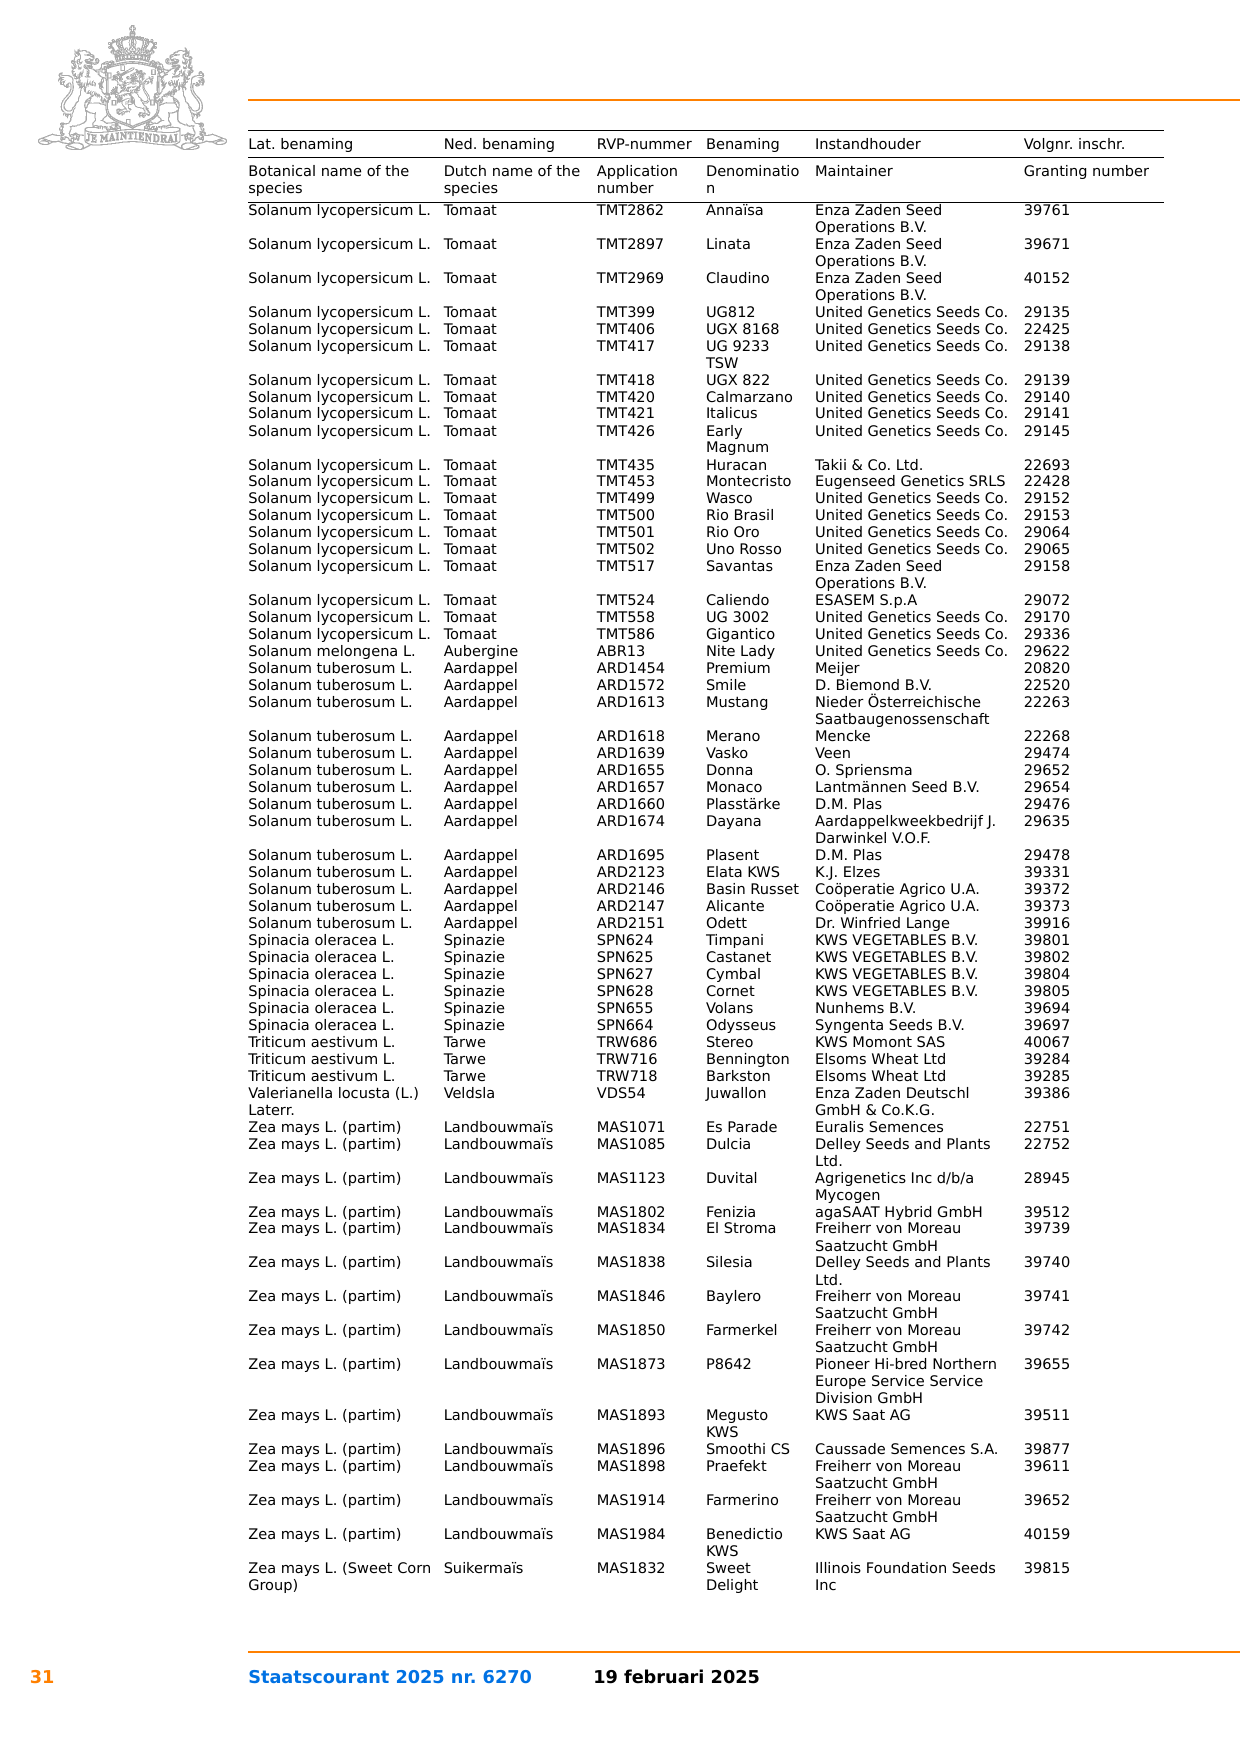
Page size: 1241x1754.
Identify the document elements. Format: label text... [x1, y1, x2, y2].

table_cell Tarwe [438, 1051, 591, 1068]
table_cell United Genetics Seeds Co. [809, 405, 1018, 422]
table_cell UGX 822 [700, 371, 809, 388]
table_cell 29153 [1018, 507, 1163, 524]
table_cell TMT406 [591, 321, 700, 337]
table_cell 39694 [1018, 1000, 1163, 1017]
table_cell Solanum tuberosum L. [248, 915, 438, 932]
table_cell MAS1802 [591, 1204, 700, 1220]
table_cell Delley Seeds and Plants Ltd. [809, 1136, 1018, 1169]
table_cell United Genetics Seeds Co. [809, 389, 1018, 405]
table_cell Euralis Semences [809, 1119, 1018, 1136]
table_cell Solanum lycopersicum L. [248, 236, 438, 269]
table_cell Premium [700, 660, 809, 677]
table_cell ARD1613 [591, 694, 700, 728]
table_cell Solanum lycopersicum L. [248, 609, 438, 626]
table_cell Valerianella locusta (L.) Laterr. [248, 1085, 438, 1118]
table_cell Delley Seeds and Plants Ltd. [809, 1254, 1018, 1288]
table_cell Baylero [700, 1288, 809, 1322]
table_cell 39877 [1018, 1441, 1163, 1458]
table_cell Bennington [700, 1051, 809, 1068]
table_header Ned. benaming [438, 131, 591, 157]
table_cell KWS VEGETABLES B.V. [809, 966, 1018, 983]
table_cell United Genetics Seeds Co. [809, 423, 1018, 456]
table_cell Solanum tuberosum L. [248, 881, 438, 898]
table_cell UG812 [700, 304, 809, 321]
table_cell Dr. Winfried Lange [809, 915, 1018, 932]
table_cell 39671 [1018, 236, 1163, 269]
table_cell United Genetics Seeds Co. [809, 609, 1018, 626]
table_cell 22428 [1018, 473, 1163, 490]
table_cell 29622 [1018, 643, 1163, 660]
table_cell Solanum tuberosum L. [248, 728, 438, 745]
table_cell KWS Saat AG [809, 1526, 1018, 1560]
table_cell Timpani [700, 932, 809, 949]
table_cell Meijer [809, 660, 1018, 677]
table_cell TMT2897 [591, 236, 700, 269]
table_cell Aardappel [438, 660, 591, 677]
table_cell ARD1660 [591, 796, 700, 813]
table_cell Solanum tuberosum L. [248, 813, 438, 847]
table_cell 39739 [1018, 1220, 1163, 1254]
table_cell Spinazie [438, 932, 591, 949]
table_cell Basin Russet [700, 881, 809, 898]
table_cell agaSAAT Hybrid GmbH [809, 1204, 1018, 1220]
table_cell Landbouwmaïs [438, 1119, 591, 1136]
table_cell 40067 [1018, 1034, 1163, 1051]
table_cell ARD2151 [591, 915, 700, 932]
table_cell 40152 [1018, 270, 1163, 303]
table_header RVP-nummer [591, 131, 700, 157]
table_cell 39284 [1018, 1051, 1163, 1068]
table_cell Early Magnum [700, 423, 809, 456]
table_cell Coöperatie Agrico U.A. [809, 898, 1018, 915]
table_cell Tomaat [438, 541, 591, 558]
table_cell MAS1850 [591, 1322, 700, 1356]
table_cell Aardappel [438, 864, 591, 881]
table_cell TMT524 [591, 592, 700, 609]
table_cell Zea mays L. (partim) [248, 1441, 438, 1458]
table_cell Aardappel [438, 898, 591, 915]
table_cell Tomaat [438, 507, 591, 524]
table_cell TMT500 [591, 507, 700, 524]
table_header Lat. benaming [248, 131, 438, 157]
table_cell 29152 [1018, 490, 1163, 507]
table_cell Farmerkel [700, 1322, 809, 1356]
table_cell Zea mays L. (partim) [248, 1254, 438, 1288]
table_cell 29652 [1018, 762, 1163, 779]
table_cell MAS1832 [591, 1560, 700, 1594]
table_cell Spinacia oleracea L. [248, 966, 438, 983]
table_cell ARD1618 [591, 728, 700, 745]
table_cell TMT421 [591, 405, 700, 422]
table_cell Zea mays L. (partim) [248, 1119, 438, 1136]
table_cell Agrigenetics Inc d/b/a Mycogen [809, 1170, 1018, 1203]
table_cell 29135 [1018, 304, 1163, 321]
table_cell TRW716 [591, 1051, 700, 1068]
picture [38, 25, 227, 150]
table_cell Aardappel [438, 762, 591, 779]
table_cell Aardappel [438, 881, 591, 898]
table_cell Spinazie [438, 1017, 591, 1034]
table_cell Barkston [700, 1068, 809, 1084]
table_cell Juwallon [700, 1085, 809, 1118]
table_cell TMT399 [591, 304, 700, 321]
table_cell TMT418 [591, 371, 700, 388]
table_cell Aardappel [438, 847, 591, 864]
table_cell TMT517 [591, 558, 700, 592]
table_cell 39611 [1018, 1458, 1163, 1492]
table_cell TMT2862 [591, 203, 700, 236]
table_cell United Genetics Seeds Co. [809, 490, 1018, 507]
table_cell United Genetics Seeds Co. [809, 507, 1018, 524]
table_cell ESASEM S.p.A [809, 592, 1018, 609]
table_cell MAS1914 [591, 1492, 700, 1526]
table_cell Odett [700, 915, 809, 932]
table_cell SPN655 [591, 1000, 700, 1017]
table_cell Zea mays L. (partim) [248, 1322, 438, 1356]
table_cell TMT2969 [591, 270, 700, 303]
table_cell 39741 [1018, 1288, 1163, 1322]
table_cell Solanum lycopersicum L. [248, 456, 438, 473]
table_cell Solanum tuberosum L. [248, 796, 438, 813]
table_cell 39697 [1018, 1017, 1163, 1034]
table_cell D.M. Plas [809, 796, 1018, 813]
table_cell TMT586 [591, 626, 700, 643]
table_cell Es Parade [700, 1119, 809, 1136]
table_cell Tomaat [438, 456, 591, 473]
table_cell Landbouwmaïs [438, 1322, 591, 1356]
table_cell TMT502 [591, 541, 700, 558]
table_cell Landbouwmaïs [438, 1204, 591, 1220]
table_cell Zea mays L. (partim) [248, 1136, 438, 1169]
table_cell Caussade Semences S.A. [809, 1441, 1018, 1458]
table_cell Spinazie [438, 1000, 591, 1017]
table_cell El Stroma [700, 1220, 809, 1254]
table_cell Plasent [700, 847, 809, 864]
table_cell Landbouwmaïs [438, 1136, 591, 1169]
table_cell Smoothi CS [700, 1441, 809, 1458]
table_cell ARD1655 [591, 762, 700, 779]
table_cell 39652 [1018, 1492, 1163, 1526]
table_cell 39285 [1018, 1068, 1163, 1084]
table_cell TMT420 [591, 389, 700, 405]
table_cell Wasco [700, 490, 809, 507]
table_cell Duvital [700, 1170, 809, 1203]
table_cell Rio Oro [700, 524, 809, 541]
table_cell Tomaat [438, 371, 591, 388]
table_cell Spinacia oleracea L. [248, 1017, 438, 1034]
table_cell Landbouwmaïs [438, 1458, 591, 1492]
table_cell Veen [809, 745, 1018, 762]
table_cell Landbouwmaïs [438, 1407, 591, 1441]
table_cell Illinois Foundation Seeds Inc [809, 1560, 1018, 1594]
table_cell Solanum tuberosum L. [248, 762, 438, 779]
table_cell Freiherr von Moreau Saatzucht GmbH [809, 1220, 1018, 1254]
table_cell KWS VEGETABLES B.V. [809, 932, 1018, 949]
table_cell Freiherr von Moreau Saatzucht GmbH [809, 1322, 1018, 1356]
table_cell Triticum aestivum L. [248, 1068, 438, 1084]
table_cell ARD1695 [591, 847, 700, 864]
table_cell Alicante [700, 898, 809, 915]
table_cell Dayana [700, 813, 809, 847]
table_cell Tomaat [438, 389, 591, 405]
table_cell Landbouwmaïs [438, 1441, 591, 1458]
table_cell SPN628 [591, 983, 700, 1000]
table_cell Application number [591, 158, 700, 202]
table_cell Benedictio KWS [700, 1526, 809, 1560]
table_cell TMT453 [591, 473, 700, 490]
table_cell Zea mays L. (partim) [248, 1288, 438, 1322]
table_cell Dulcia [700, 1136, 809, 1169]
table_cell 22268 [1018, 728, 1163, 745]
table_cell Tomaat [438, 304, 591, 321]
table_cell Eugenseed Genetics SRLS [809, 473, 1018, 490]
table_cell 29072 [1018, 592, 1163, 609]
table_cell Zea mays L. (partim) [248, 1356, 438, 1407]
table_cell 39331 [1018, 864, 1163, 881]
table_cell Mustang [700, 694, 809, 728]
table_cell Tomaat [438, 473, 591, 490]
table_cell ARD2146 [591, 881, 700, 898]
table_cell 29654 [1018, 779, 1163, 796]
table_cell KWS VEGETABLES B.V. [809, 949, 1018, 966]
table_cell Spinazie [438, 966, 591, 983]
table_cell Enza Zaden Seed Operations B.V. [809, 236, 1018, 269]
table_cell 29065 [1018, 541, 1163, 558]
table_cell Sweet Delight [700, 1560, 809, 1594]
table_cell Veldsla [438, 1085, 591, 1118]
table_cell K.J. Elzes [809, 864, 1018, 881]
table_cell Suikermaïs [438, 1560, 591, 1594]
table_cell Solanum lycopersicum L. [248, 541, 438, 558]
table_cell Tomaat [438, 236, 591, 269]
table_cell 39386 [1018, 1085, 1163, 1118]
table_cell Solanum tuberosum L. [248, 898, 438, 915]
table_cell 22263 [1018, 694, 1163, 728]
table_cell Tomaat [438, 203, 591, 236]
table_cell Silesia [700, 1254, 809, 1288]
table_cell Coöperatie Agrico U.A. [809, 881, 1018, 898]
table_cell TMT558 [591, 609, 700, 626]
table_cell 39815 [1018, 1560, 1163, 1594]
table_cell Aardappel [438, 796, 591, 813]
table_cell Syngenta Seeds B.V. [809, 1017, 1018, 1034]
table_cell Huracan [700, 456, 809, 473]
table_cell Vasko [700, 745, 809, 762]
table_cell Enza Zaden Seed Operations B.V. [809, 270, 1018, 303]
table_cell Freiherr von Moreau Saatzucht GmbH [809, 1458, 1018, 1492]
table_cell 39372 [1018, 881, 1163, 898]
table_cell Solanum lycopersicum L. [248, 405, 438, 422]
table_cell Megusto KWS [700, 1407, 809, 1441]
table_cell 29158 [1018, 558, 1163, 592]
table_cell Landbouwmaïs [438, 1356, 591, 1407]
table_cell Elsoms Wheat Ltd [809, 1051, 1018, 1068]
table_cell 40159 [1018, 1526, 1163, 1560]
table_cell Solanum tuberosum L. [248, 677, 438, 694]
table_cell Italicus [700, 405, 809, 422]
table_cell Zea mays L. (partim) [248, 1458, 438, 1492]
table_cell VDS54 [591, 1085, 700, 1118]
table_cell MAS1896 [591, 1441, 700, 1458]
table_cell Dutch name of the species [438, 158, 591, 202]
table_cell Solanum tuberosum L. [248, 864, 438, 881]
table_cell SPN627 [591, 966, 700, 983]
table_cell Solanum tuberosum L. [248, 779, 438, 796]
table_cell Tomaat [438, 338, 591, 371]
table_cell Nunhems B.V. [809, 1000, 1018, 1017]
table_header Volgnr. inschr. [1018, 131, 1163, 157]
table_cell 39804 [1018, 966, 1163, 983]
table_cell Spinacia oleracea L. [248, 983, 438, 1000]
table_cell MAS1893 [591, 1407, 700, 1441]
table_cell 22425 [1018, 321, 1163, 337]
table_cell Solanum lycopersicum L. [248, 321, 438, 337]
table_cell Solanum lycopersicum L. [248, 490, 438, 507]
table_cell Solanum lycopersicum L. [248, 473, 438, 490]
table_cell Solanum tuberosum L. [248, 745, 438, 762]
table_cell MAS1838 [591, 1254, 700, 1288]
table_cell 39655 [1018, 1356, 1163, 1407]
table_cell Aardappelkweekbedrijf J. Darwinkel V.O.F. [809, 813, 1018, 847]
table_cell Zea mays L. (Sweet Corn Group) [248, 1560, 438, 1594]
table_cell 29141 [1018, 405, 1163, 422]
table_cell Tarwe [438, 1034, 591, 1051]
table_header Instandhouder [809, 131, 1018, 157]
table_cell Granting number [1018, 158, 1163, 202]
table_cell MAS1085 [591, 1136, 700, 1169]
table_cell Tomaat [438, 558, 591, 592]
table_cell O. Spriensma [809, 762, 1018, 779]
table_cell Tomaat [438, 405, 591, 422]
table_cell 39740 [1018, 1254, 1163, 1288]
table_cell MAS1834 [591, 1220, 700, 1254]
table_cell Solanum lycopersicum L. [248, 371, 438, 388]
table_cell ARD1572 [591, 677, 700, 694]
table_cell Gigantico [700, 626, 809, 643]
table_cell Aardappel [438, 745, 591, 762]
table_cell Nite Lady [700, 643, 809, 660]
table_cell Zea mays L. (partim) [248, 1220, 438, 1254]
table_cell Enza Zaden Seed Operations B.V. [809, 558, 1018, 592]
table_cell Solanum lycopersicum L. [248, 270, 438, 303]
table_cell 29170 [1018, 609, 1163, 626]
table_cell Solanum lycopersicum L. [248, 389, 438, 405]
table_cell Odysseus [700, 1017, 809, 1034]
table_cell 39805 [1018, 983, 1163, 1000]
table_cell Landbouwmaïs [438, 1492, 591, 1526]
table_cell Calmarzano [700, 389, 809, 405]
table_cell Tomaat [438, 423, 591, 456]
table_cell Solanum lycopersicum L. [248, 423, 438, 456]
table_cell Solanum lycopersicum L. [248, 592, 438, 609]
table_cell Smile [700, 677, 809, 694]
table_cell 29064 [1018, 524, 1163, 541]
table_cell 29478 [1018, 847, 1163, 864]
table_cell Solanum tuberosum L. [248, 660, 438, 677]
table_cell Linata [700, 236, 809, 269]
table_cell MAS1898 [591, 1458, 700, 1492]
table_cell 39511 [1018, 1407, 1163, 1441]
table_cell Solanum tuberosum L. [248, 694, 438, 728]
table_cell Aardappel [438, 915, 591, 932]
table_cell Zea mays L. (partim) [248, 1407, 438, 1441]
table_cell Freiherr von Moreau Saatzucht GmbH [809, 1492, 1018, 1526]
table_cell Aubergine [438, 643, 591, 660]
table_cell Aardappel [438, 694, 591, 728]
table_cell Praefekt [700, 1458, 809, 1492]
table_cell 29336 [1018, 626, 1163, 643]
table_cell Donna [700, 762, 809, 779]
table_cell MAS1873 [591, 1356, 700, 1407]
table_cell United Genetics Seeds Co. [809, 541, 1018, 558]
table_cell Fenizia [700, 1204, 809, 1220]
table_cell Denomination [700, 158, 809, 202]
table_cell Landbouwmaïs [438, 1526, 591, 1560]
table_cell MAS1123 [591, 1170, 700, 1203]
table_cell Stereo [700, 1034, 809, 1051]
table_cell 29145 [1018, 423, 1163, 456]
table_cell KWS VEGETABLES B.V. [809, 983, 1018, 1000]
table_cell Solanum lycopersicum L. [248, 558, 438, 592]
table_cell Zea mays L. (partim) [248, 1204, 438, 1220]
table_cell Solanum lycopersicum L. [248, 304, 438, 321]
table_cell Montecristo [700, 473, 809, 490]
table_cell 22520 [1018, 677, 1163, 694]
table_cell 39802 [1018, 949, 1163, 966]
table_cell MAS1071 [591, 1119, 700, 1136]
table_cell 39761 [1018, 203, 1163, 236]
table_cell 22693 [1018, 456, 1163, 473]
table_cell ARD2123 [591, 864, 700, 881]
table_cell ARD1639 [591, 745, 700, 762]
table_cell United Genetics Seeds Co. [809, 524, 1018, 541]
table_cell Nieder Österreichische Saatbaugenossenschaft [809, 694, 1018, 728]
table_cell 39373 [1018, 898, 1163, 915]
table_cell TRW686 [591, 1034, 700, 1051]
table_cell TMT426 [591, 423, 700, 456]
table_cell Aardappel [438, 728, 591, 745]
table_cell ABR13 [591, 643, 700, 660]
table_cell Claudino [700, 270, 809, 303]
table_cell United Genetics Seeds Co. [809, 371, 1018, 388]
table_cell TMT435 [591, 456, 700, 473]
table_cell Tomaat [438, 592, 591, 609]
table_cell Solanum lycopersicum L. [248, 626, 438, 643]
table_cell Tomaat [438, 321, 591, 337]
table_cell 39916 [1018, 915, 1163, 932]
table_cell MAS1846 [591, 1288, 700, 1322]
table_cell United Genetics Seeds Co. [809, 321, 1018, 337]
table_cell 22752 [1018, 1136, 1163, 1169]
table_cell KWS Saat AG [809, 1407, 1018, 1441]
table_cell MAS1984 [591, 1526, 700, 1560]
table_cell Maintainer [809, 158, 1018, 202]
table_cell Spinacia oleracea L. [248, 949, 438, 966]
table_cell Botanical name of the species [248, 158, 438, 202]
table_cell UG 3002 [700, 609, 809, 626]
table_cell Freiherr von Moreau Saatzucht GmbH [809, 1288, 1018, 1322]
table_cell Landbouwmaïs [438, 1288, 591, 1322]
table_cell United Genetics Seeds Co. [809, 626, 1018, 643]
table_cell TRW718 [591, 1068, 700, 1084]
table_cell Farmerino [700, 1492, 809, 1526]
table_cell 39512 [1018, 1204, 1163, 1220]
table_cell ARD1657 [591, 779, 700, 796]
table_cell 22751 [1018, 1119, 1163, 1136]
table_cell Takii & Co. Ltd. [809, 456, 1018, 473]
table_cell Pioneer Hi-bred Northern Europe Service Service Division GmbH [809, 1356, 1018, 1407]
table_cell 29635 [1018, 813, 1163, 847]
table_cell Castanet [700, 949, 809, 966]
table_cell Solanum lycopersicum L. [248, 524, 438, 541]
table_cell 29140 [1018, 389, 1163, 405]
table_cell United Genetics Seeds Co. [809, 304, 1018, 321]
table_cell Solanum lycopersicum L. [248, 338, 438, 371]
table_cell 29476 [1018, 796, 1163, 813]
table_cell Tomaat [438, 626, 591, 643]
table_cell 29139 [1018, 371, 1163, 388]
table_cell Savantas [700, 558, 809, 592]
table_cell Triticum aestivum L. [248, 1034, 438, 1051]
table_cell ARD1454 [591, 660, 700, 677]
table_cell UG 9233 TSW [700, 338, 809, 371]
table_cell Monaco [700, 779, 809, 796]
table_cell D. Biemond B.V. [809, 677, 1018, 694]
table_cell Solanum lycopersicum L. [248, 507, 438, 524]
table_cell Triticum aestivum L. [248, 1051, 438, 1068]
table_cell Spinacia oleracea L. [248, 1000, 438, 1017]
table_cell Landbouwmaïs [438, 1254, 591, 1288]
table_cell 20820 [1018, 660, 1163, 677]
table_cell Elata KWS [700, 864, 809, 881]
table_cell UGX 8168 [700, 321, 809, 337]
table_cell TMT501 [591, 524, 700, 541]
table_cell Mencke [809, 728, 1018, 745]
table_header Benaming [700, 131, 809, 157]
table_cell United Genetics Seeds Co. [809, 643, 1018, 660]
table_cell TMT417 [591, 338, 700, 371]
table_cell Enza Zaden Deutschl GmbH & Co.K.G. [809, 1085, 1018, 1118]
table_cell Tomaat [438, 609, 591, 626]
table_cell Tomaat [438, 490, 591, 507]
table_cell SPN625 [591, 949, 700, 966]
table_cell Elsoms Wheat Ltd [809, 1068, 1018, 1084]
table_cell Enza Zaden Seed Operations B.V. [809, 203, 1018, 236]
table_cell Solanum melongena L. [248, 643, 438, 660]
table_cell 39742 [1018, 1322, 1163, 1356]
table_cell Annaïsa [700, 203, 809, 236]
table_cell Tomaat [438, 270, 591, 303]
table_cell SPN624 [591, 932, 700, 949]
table_cell Spinazie [438, 949, 591, 966]
table_cell 29138 [1018, 338, 1163, 371]
table_cell Solanum lycopersicum L. [248, 203, 438, 236]
table_cell Zea mays L. (partim) [248, 1170, 438, 1203]
table_cell 28945 [1018, 1170, 1163, 1203]
table_cell Uno Rosso [700, 541, 809, 558]
table_cell Landbouwmaïs [438, 1220, 591, 1254]
table_cell Aardappel [438, 779, 591, 796]
table_cell Landbouwmaïs [438, 1170, 591, 1203]
table_cell SPN664 [591, 1017, 700, 1034]
table_cell 29474 [1018, 745, 1163, 762]
table_cell KWS Momont SAS [809, 1034, 1018, 1051]
table_cell Cymbal [700, 966, 809, 983]
table_cell ARD2147 [591, 898, 700, 915]
table_cell Rio Brasil [700, 507, 809, 524]
table_cell Aardappel [438, 813, 591, 847]
table_cell Spinacia oleracea L. [248, 932, 438, 949]
table_cell Volans [700, 1000, 809, 1017]
table_cell Plasstärke [700, 796, 809, 813]
table_cell Solanum tuberosum L. [248, 847, 438, 864]
table_cell Cornet [700, 983, 809, 1000]
table_cell Aardappel [438, 677, 591, 694]
table_cell Tomaat [438, 524, 591, 541]
table_cell Tarwe [438, 1068, 591, 1084]
table_cell 39801 [1018, 932, 1163, 949]
table_cell P8642 [700, 1356, 809, 1407]
table_cell Lantmännen Seed B.V. [809, 779, 1018, 796]
table_cell Zea mays L. (partim) [248, 1526, 438, 1560]
table_cell D.M. Plas [809, 847, 1018, 864]
table_cell Spinazie [438, 983, 591, 1000]
table_cell Zea mays L. (partim) [248, 1492, 438, 1526]
table_cell Merano [700, 728, 809, 745]
table_cell ARD1674 [591, 813, 700, 847]
table_cell United Genetics Seeds Co. [809, 338, 1018, 371]
table_cell TMT499 [591, 490, 700, 507]
table_cell Caliendo [700, 592, 809, 609]
